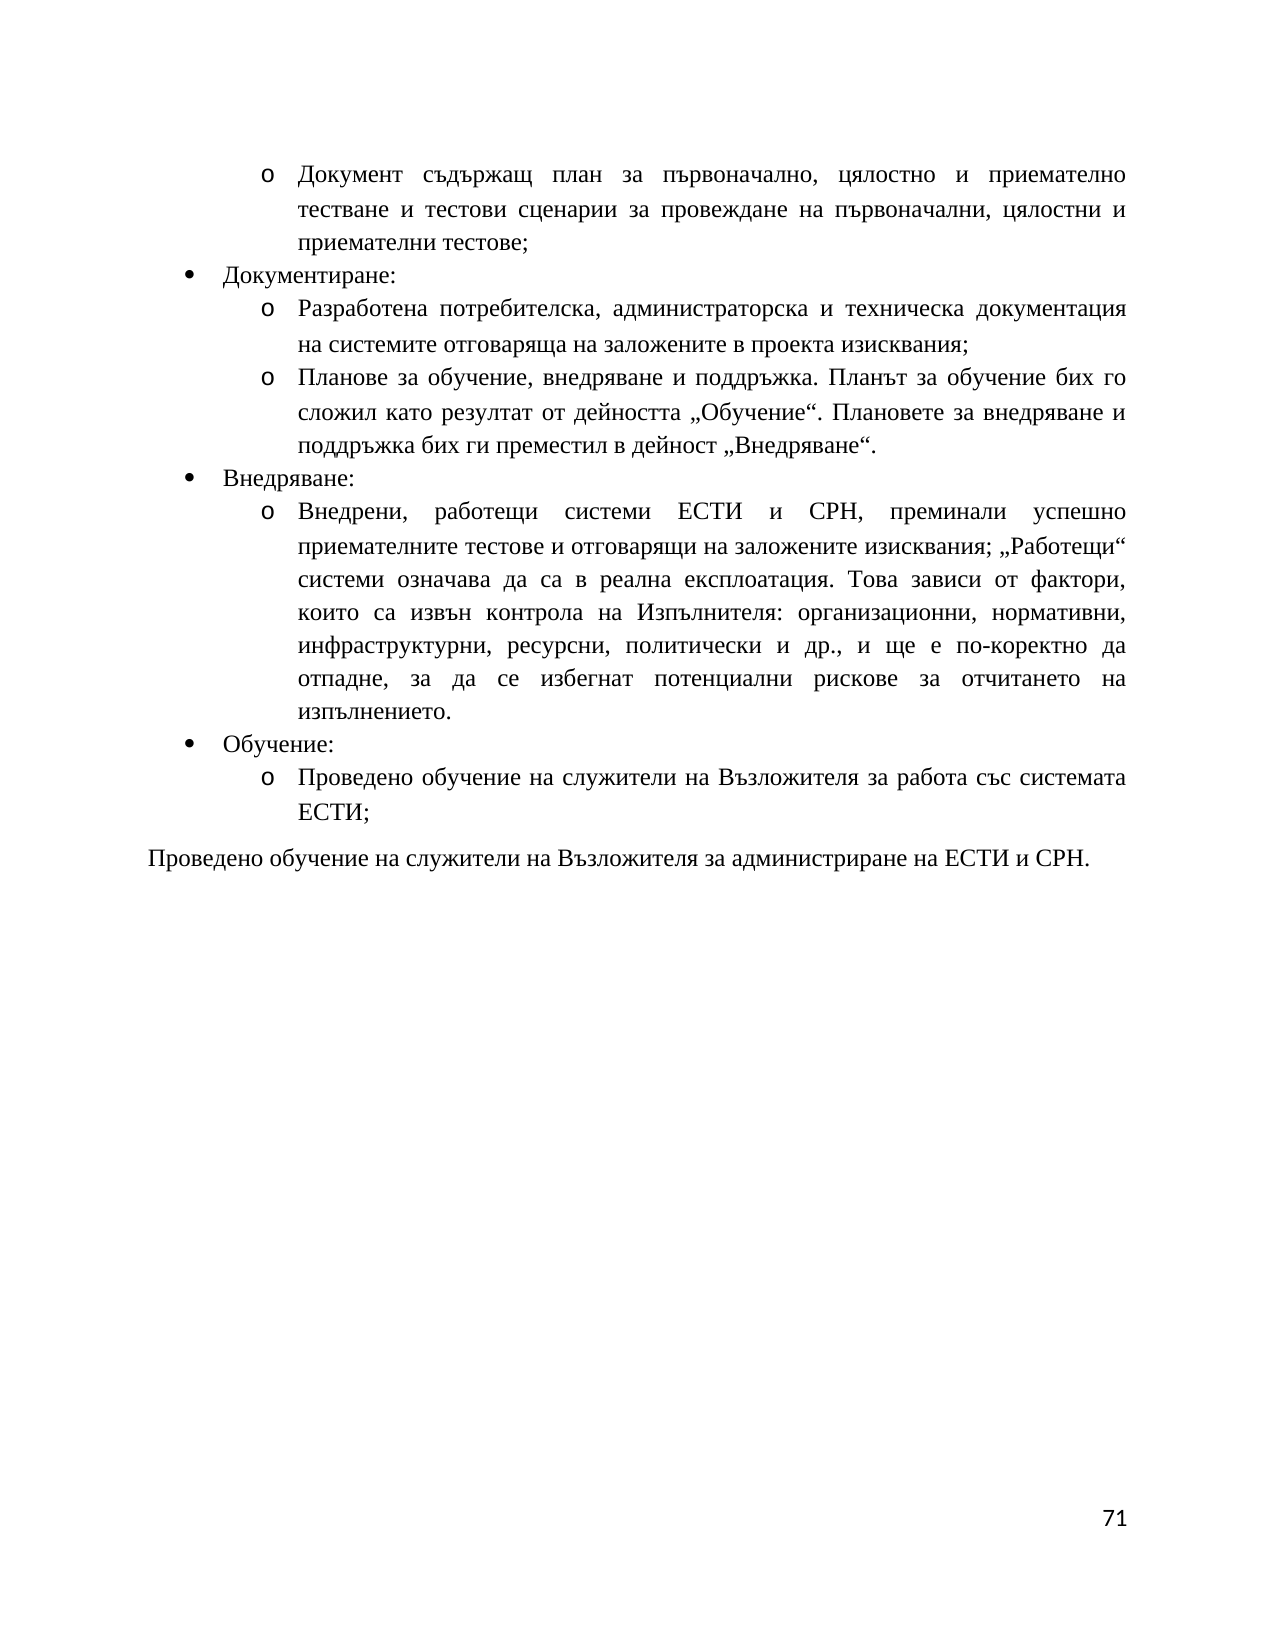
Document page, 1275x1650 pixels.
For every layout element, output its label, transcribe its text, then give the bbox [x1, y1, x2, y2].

list Проведено обучение на служители на Възложителя за работа със системата ЕСТИ; [260, 762, 1127, 826]
text Проведено обучение на служители на Възложителя за администриране на ЕСТИ и СРН. [148, 843, 1127, 871]
list Внедряване: [185, 463, 1127, 492]
list Документиране: [185, 261, 1127, 289]
list Документ съдържащ план за първоначално, цялостно и приемателно тестване и тестови сценарии за провеждане на първоначални, цялостни и приемателни тестове; [260, 159, 1127, 256]
list Внедрени, работещи системи ЕСТИ и СРН, преминали успешно приемателните тестове и отговарящи на заложените изисквания; „Работещи“ системи означава да са в реална експлоатация. Това зависи от фактори, които са извън контрола на Изпълнителя: организационни, нормативни, инфраструктурни, ресурсни, политически и др., и ще е по-коректно да отпадне, за да се избегнат потенциални рискове за отчитането на изпълнението. [260, 496, 1127, 725]
list Разработена потребителска, администраторска и техническа документация на системите отговаряща на заложените в проекта изисквания; [260, 293, 1127, 357]
list Планове за обучение, внедряване и поддръжка. Планът за обучение бих го сложил като резултат от дейността „Обучение“. Плановете за внедряване и поддръжка бих ги преместил в дейност „Внедряване“. [260, 362, 1127, 458]
list Обучение: [185, 729, 1127, 758]
